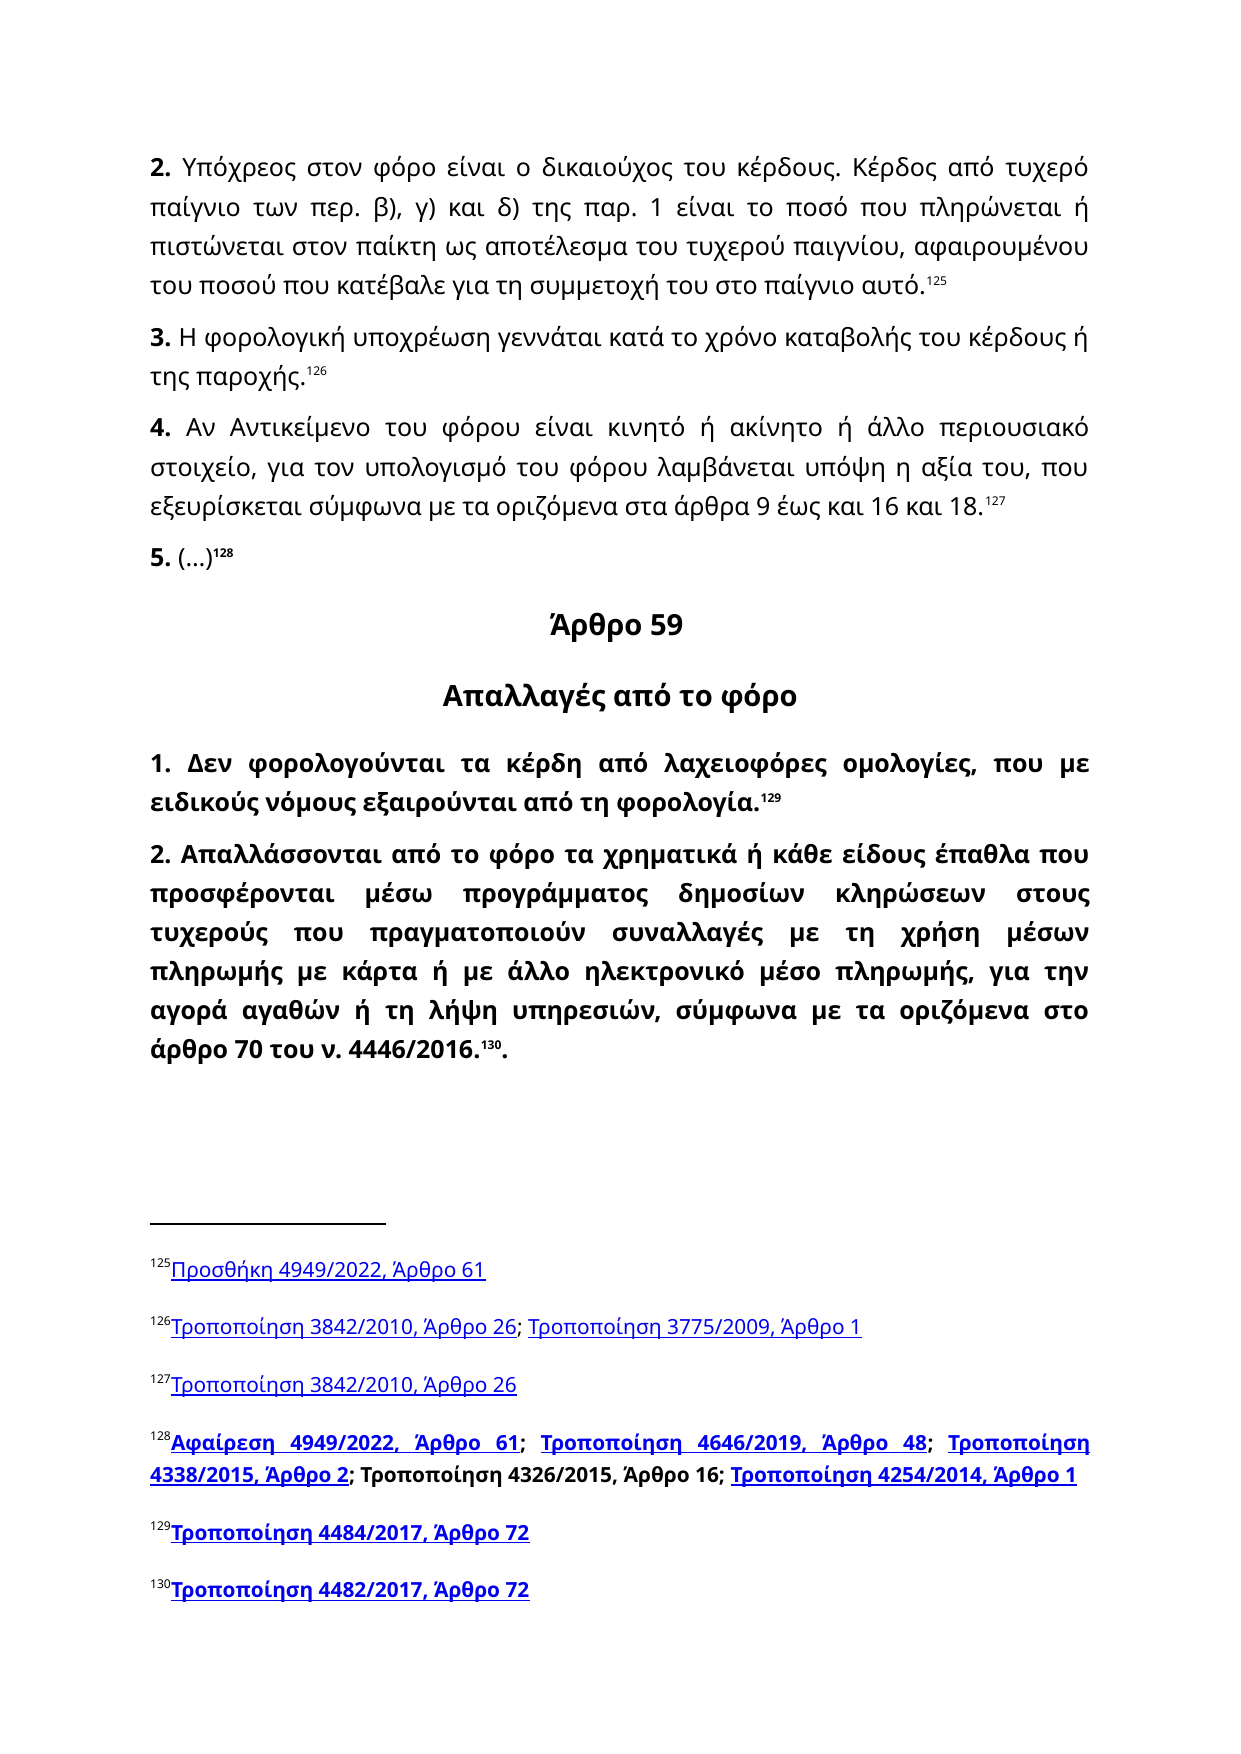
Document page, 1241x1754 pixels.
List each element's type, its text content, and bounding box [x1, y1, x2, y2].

text Προσθήκη 4949/2022, Άρθρο 61 [150, 1255, 1090, 1283]
text 1. Δεν φορολογούνται τα κέρδη από λαχειοφόρες ομολογίες, που με ειδικούς νόμους εξαιρούνται από τη φορολογία. [150, 745, 1090, 819]
text Τροποποίηση 4484/2017, Άρθρο 72 [150, 1518, 1090, 1546]
text 2. Απαλλάσσονται από το φόρο τα χρηματικά ή κάθε είδους έπαθλα που προσφέρονται μέσω προγράμματος δημοσίων κληρώσεων στους τυχερούς που πραγματοποιούν συναλλαγές με τη χρήση μέσων πληρωμής με κάρτα ή με άλλο ηλεκτρονικό μέσο πληρωμής, για την αγορά αγαθών ή τη λήψη υπηρεσιών, σύμφωνα με τα οριζόμενα στο άρθρο 70 του ν. 4446/2016.. [150, 836, 1090, 1066]
text Τροποποίηση 3842/2010, Άρθρο 26; Τροποποίηση 3775/2009, Άρθρο 1 [150, 1312, 1090, 1341]
text 5. (…) [150, 540, 1090, 574]
text Τροποποίηση 3842/2010, Άρθρο 26 [150, 1370, 1090, 1398]
text 4. Αν Αντικείμενο του φόρου είναι κινητό ή ακίνητο ή άλλο περιουσιακό στοιχείο, για τον υπολογισμό του φόρου λαμβάνεται υπόψη η αξία του, που εξευρίσκεται σύμφωνα με τα οριζόμενα στα άρθρα 9 έως και 16 και 18. [150, 410, 1090, 522]
text 3. Η φορολογική υποχρέωση γεννάται κατά το χρόνο καταβολής του κέρδους ή της παροχής. [150, 319, 1090, 392]
text Αφαίρεση 4949/2022, Άρθρο 61; Τροποποίηση 4646/2019, Άρθρο 48; Τροποποίηση 4338/2015, Άρθρο 2; Τροποποίηση 4326/2015, Άρθρο 16; Τροποποίηση 4254/2014, Άρθρο 1 [150, 1428, 1090, 1489]
subtitle Άρθρο 59 [150, 604, 1090, 644]
text 2. Υπόχρεος στον φόρο είναι ο δικαιούχος του κέρδους. Κέρδος από τυχερό παίγνιο των περ. β), γ) και δ) της παρ. 1 είναι το ποσό που πληρώνεται ή πιστώνεται στον παίκτη ως αποτέλεσμα του τυχερού παιγνίου, αφαιρουμένου του ποσού που κατέβαλε για τη συμμετοχή του στο παίγνιο αυτό. [150, 150, 1090, 302]
subtitle Απαλλαγές από το φόρο [150, 675, 1090, 714]
text Τροποποίηση 4482/2017, Άρθρο 72 [150, 1576, 1090, 1604]
